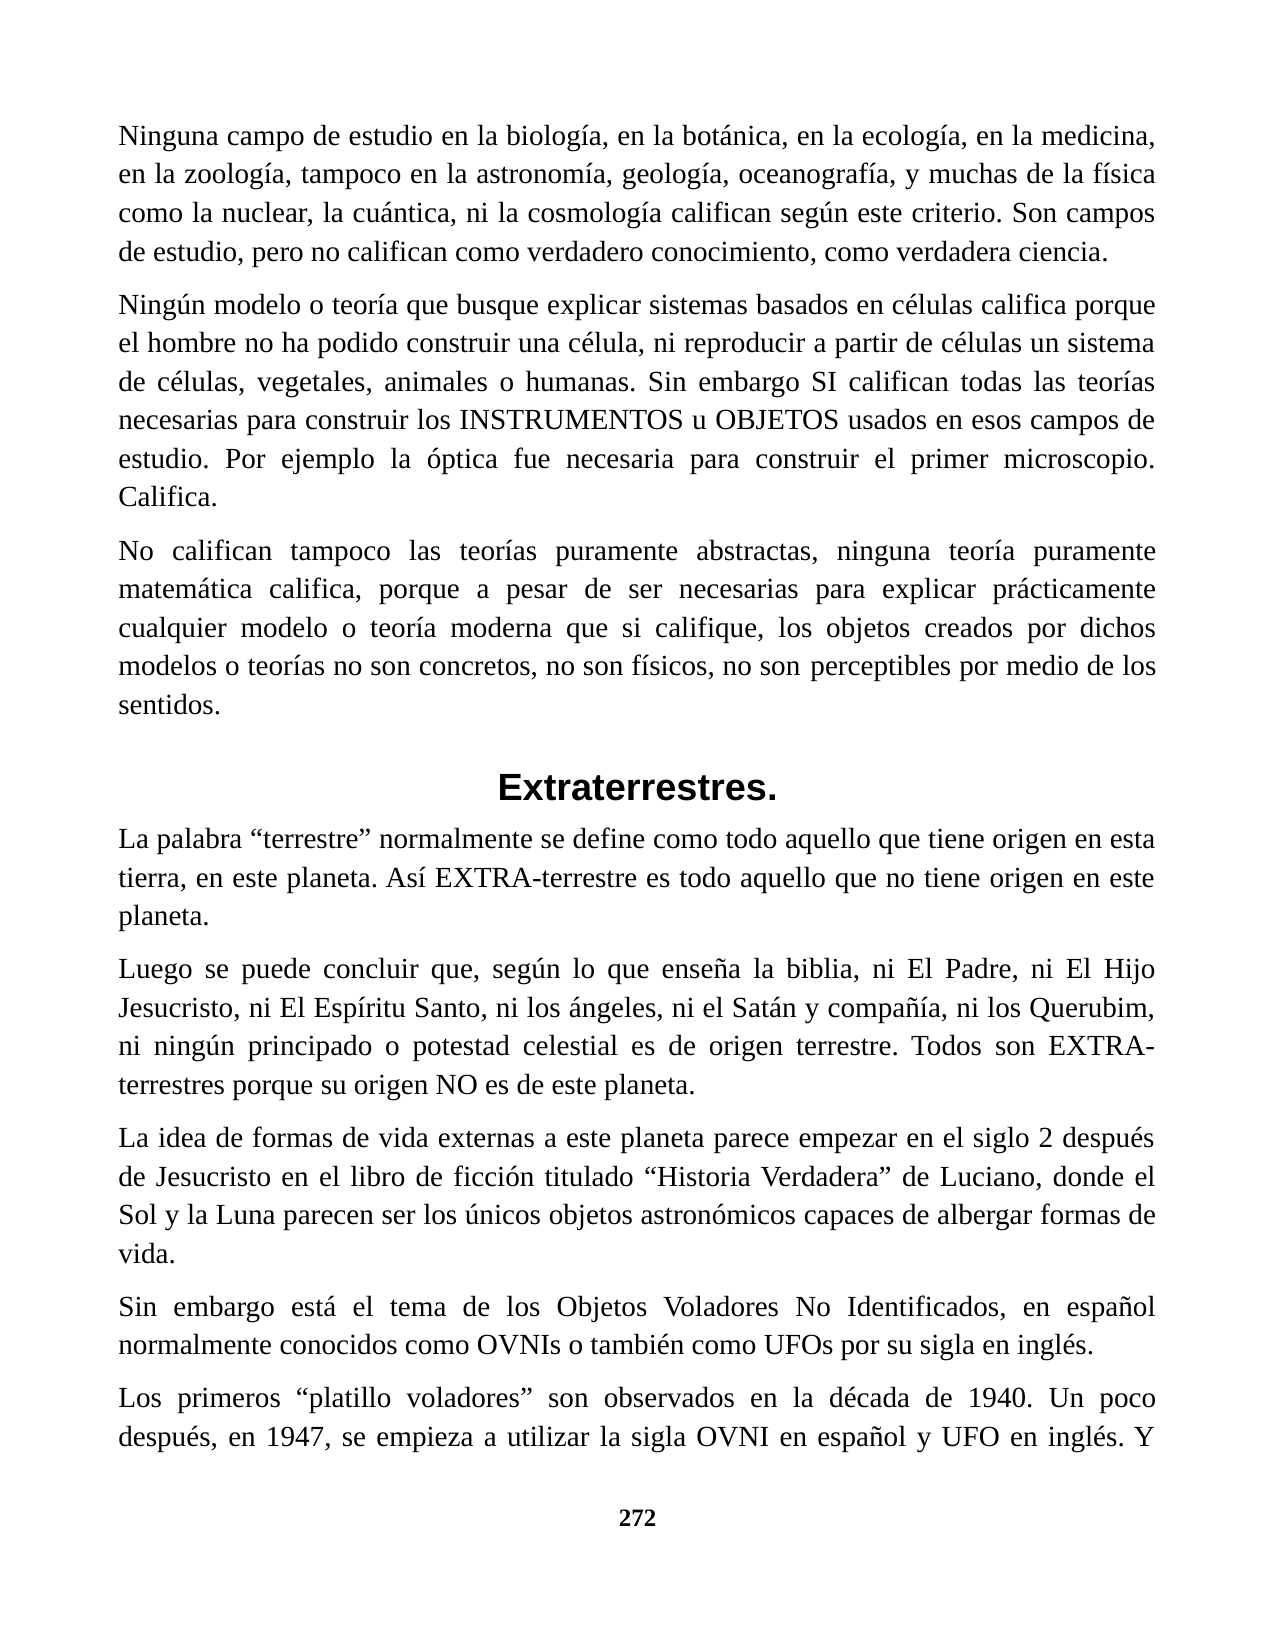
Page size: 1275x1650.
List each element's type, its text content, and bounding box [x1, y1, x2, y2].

text No califican tampoco las teorías puramente abstractas, ninguna teoría puramente matemática califica, porque a pesar de ser necesarias para explicar prácticamente cualquier modelo o teoría moderna que si califique, los objetos creados por dichos modelos o teorías no son concretos, no son físicos, no son perceptibles por medio de los sentidos. [118, 533, 1157, 720]
text Los primeros “platillo voladores” son observados en la década de 1940. Un poco después, en 1947, se empieza a utilizar la sigla OVNI en español y UFO en inglés. Y [118, 1381, 1157, 1453]
text Sin embargo está el tema de los Objetos Voladores No Identificados, en español normalmente conocidos como OVNIs o también como UFOs por su sigla en inglés. [118, 1289, 1157, 1361]
text Luego se puede concluir que, según lo que enseña la biblia, ni El Padre, ni El Hijo Jesucristo, ni El Espíritu Santo, ni los ángeles, ni el Satán y compañía, ni los Querubim, ni ningún principado o potestad celestial es de origen terrestre. Todos son EXTRA-terrestres porque su origen NO es de este planeta. [118, 951, 1157, 1101]
text La idea de formas de vida externas a este planeta parece empezar en el siglo 2 después de Jesucristo en el libro de ficción titulado “Historia Verdadera” de Luciano, donde el Sol y la Luna parecen ser los únicos objetos astronómicos capaces de albergar formas de vida. [118, 1120, 1157, 1269]
text La palabra “terrestre” normalmente se define como todo aquello que tiene origen en esta tierra, en este planeta. Así EXTRA-terrestre es todo aquello que no tiene origen en este planeta. [118, 821, 1157, 932]
subtitle Extraterrestres. [118, 765, 1157, 809]
text Ninguna campo de estudio en la biología, en la botánica, en la ecología, en la medicina, en la zoología, tampoco en la astronomía, geología, oceanografía, y muchas de la física como la nuclear, la cuántica, ni la cosmología califican según este criterio. Son campos de estudio, pero no califican como verdadero conocimiento, como verdadera ciencia. [118, 118, 1157, 267]
text Ningún modelo o teoría que busque explicar sistemas basados en células califica porque el hombre no ha podido construir una célula, ni reproducir a partir de células un sistema de células, vegetales, animales o humanas. Sin embargo SI califican todas las teorías necesarias para construir los INSTRUMENTOS u OBJETOS usados en esos campos de estudio. Por ejemplo la óptica fue necesaria para construir el primer microscopio. Califica. [118, 287, 1157, 513]
